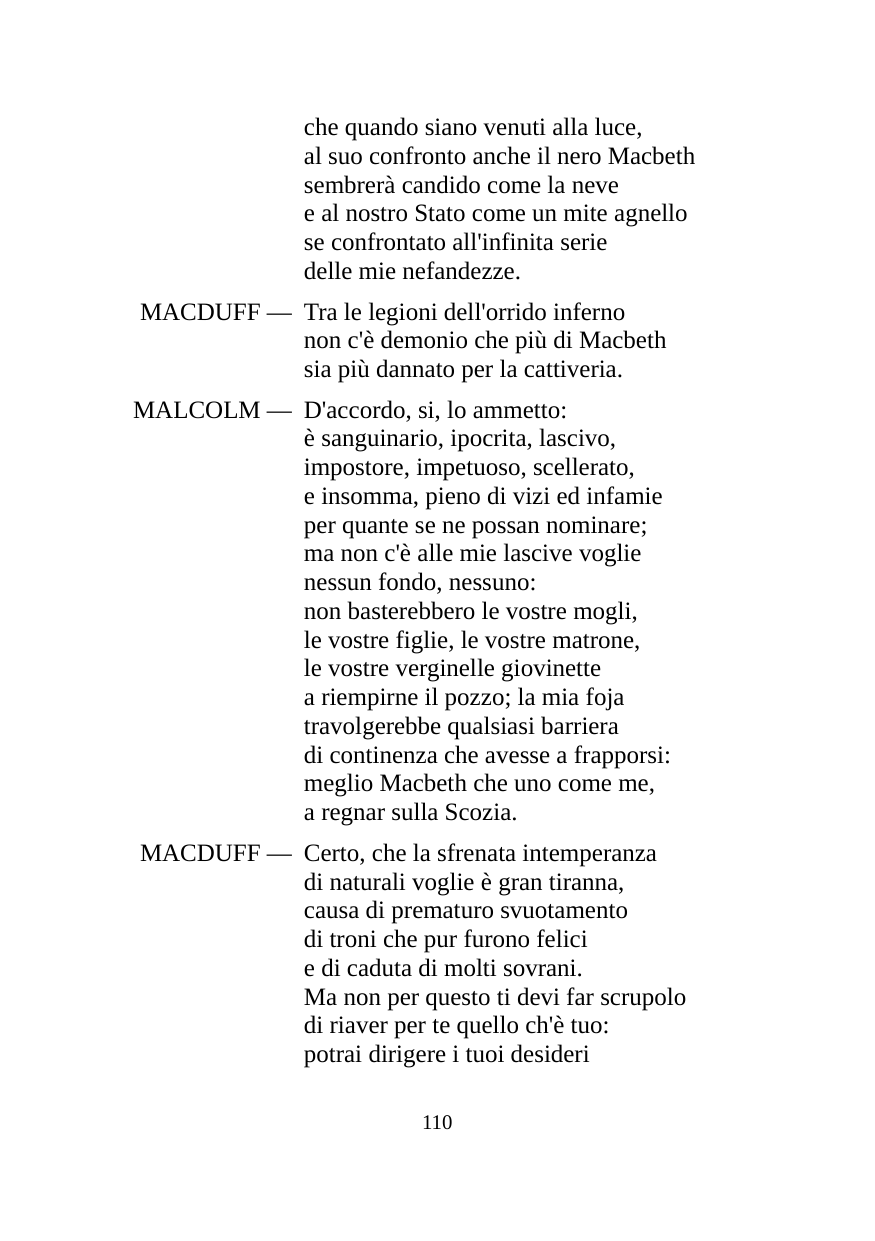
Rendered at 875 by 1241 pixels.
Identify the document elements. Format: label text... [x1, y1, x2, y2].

table_cell MALCOLM — [106, 389, 298, 832]
table_cell D'accordo, si, lo ammetto: è sanguinario, ipocrita, lascivo, impostore, impetuoso, scellerato, e insomma, pieno di vizi ed infamie per quante se ne possan nominare; ma non c'è alle mie lascive voglie nessun fondo, nessuno: non basterebbero le vostre mogli, le vostre figlie, le vostre matrone, le vostre verginelle giovinette a riempirne il pozzo; la mia foja travolgerebbe qualsiasi barriera di continenza che avesse a frapporsi: meglio Macbeth che uno come me, a regnar sulla Scozia. [298, 389, 768, 832]
table_cell Certo, che la sfrenata intemperanza di naturali voglie è gran tiranna, causa di prematuro svuotamento di troni che pur furono felici e di caduta di molti sovrani. Ma non per questo ti devi far scrupolo di riaver per te quello ch'è tuo: potrai dirigere i tuoi desideri [298, 832, 768, 1074]
table_cell MACDUFF — [106, 832, 298, 1074]
table_cell Tra le legioni dell'orrido inferno non c'è demonio che più di Macbeth sia più dannato per la cattiveria. [298, 291, 768, 389]
table_cell [106, 106, 298, 291]
table_cell che quando siano venuti alla luce, al suo confronto anche il nero Macbeth sembrerà candido come la neve e al nostro Stato come un mite agnello se confrontato all'infinita serie delle mie nefandezze. [298, 106, 768, 291]
table_cell MACDUFF — [106, 291, 298, 389]
